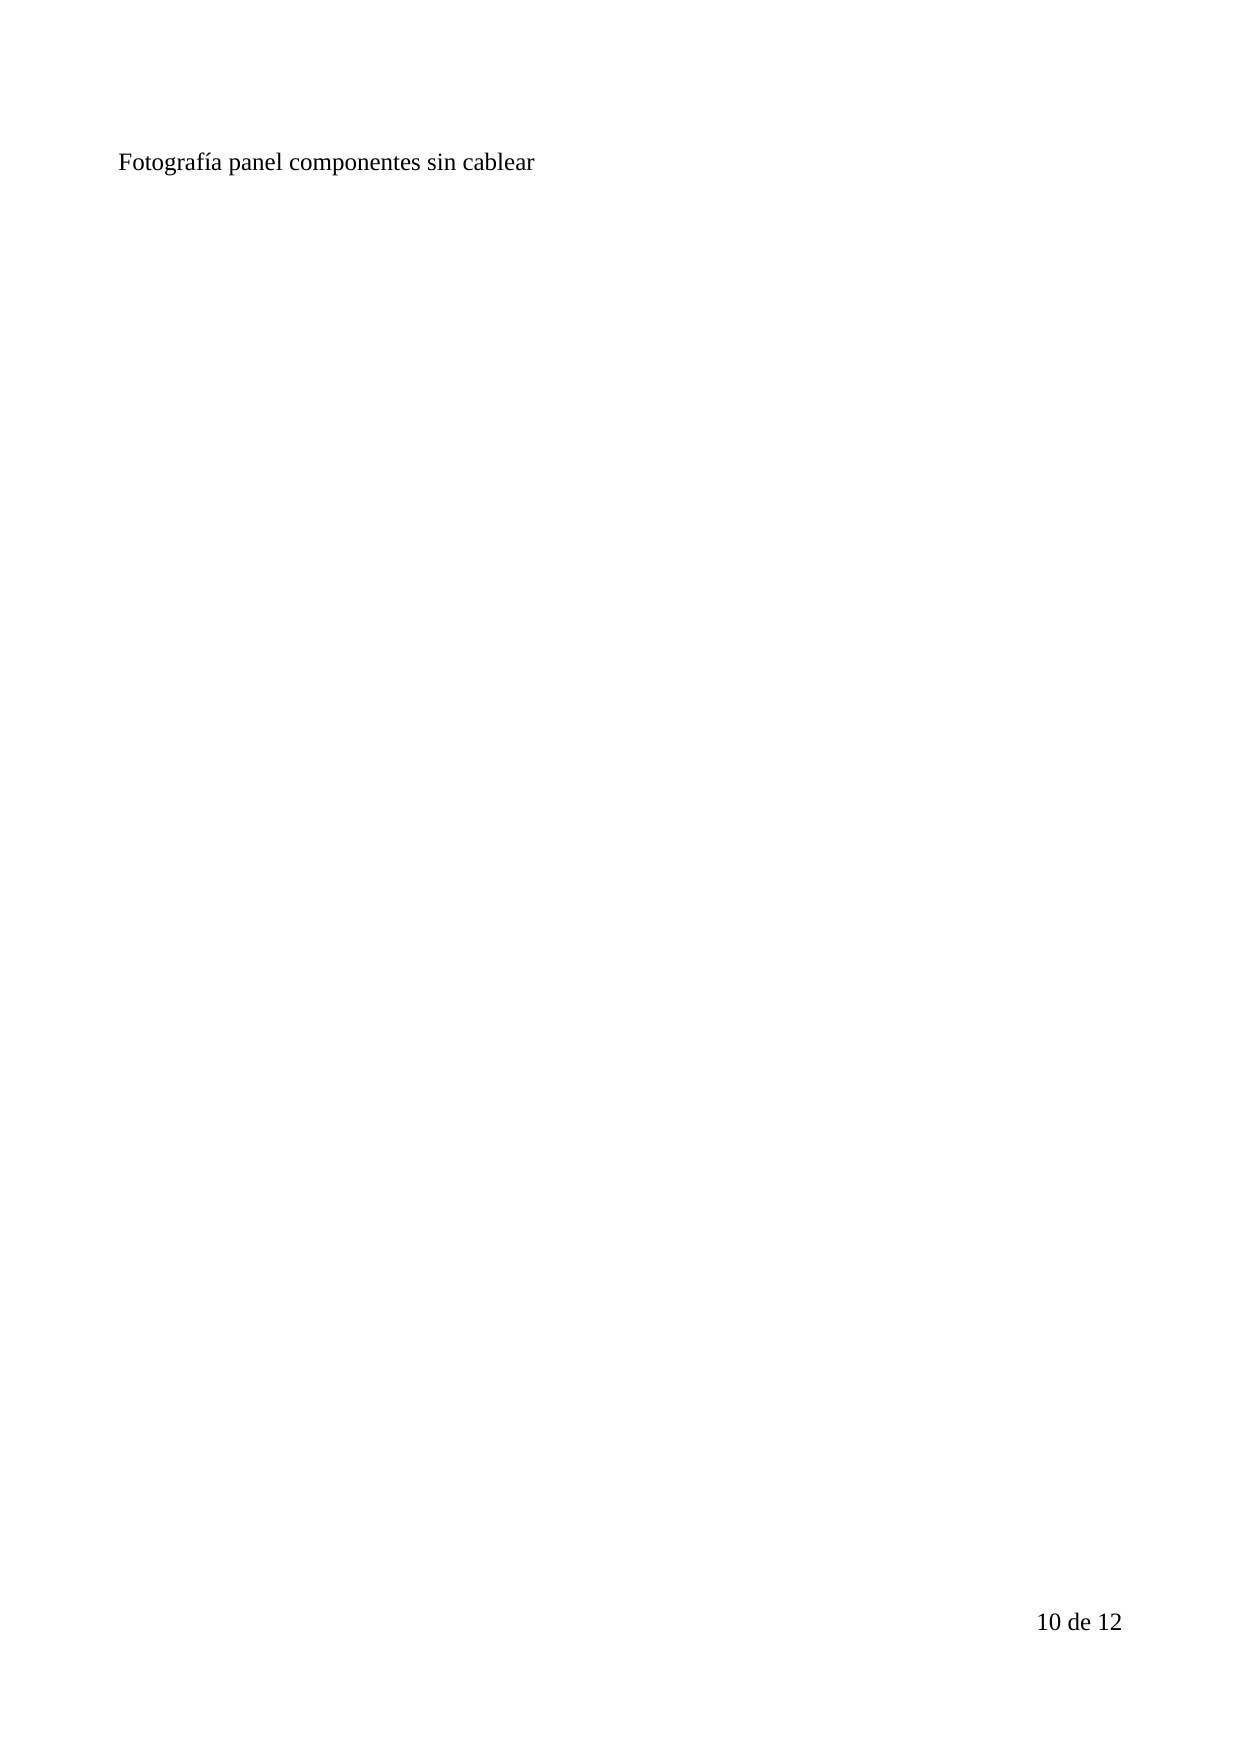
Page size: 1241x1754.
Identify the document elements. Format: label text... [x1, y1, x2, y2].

text Fotografía panel componentes sin cablear [118, 147, 1122, 176]
